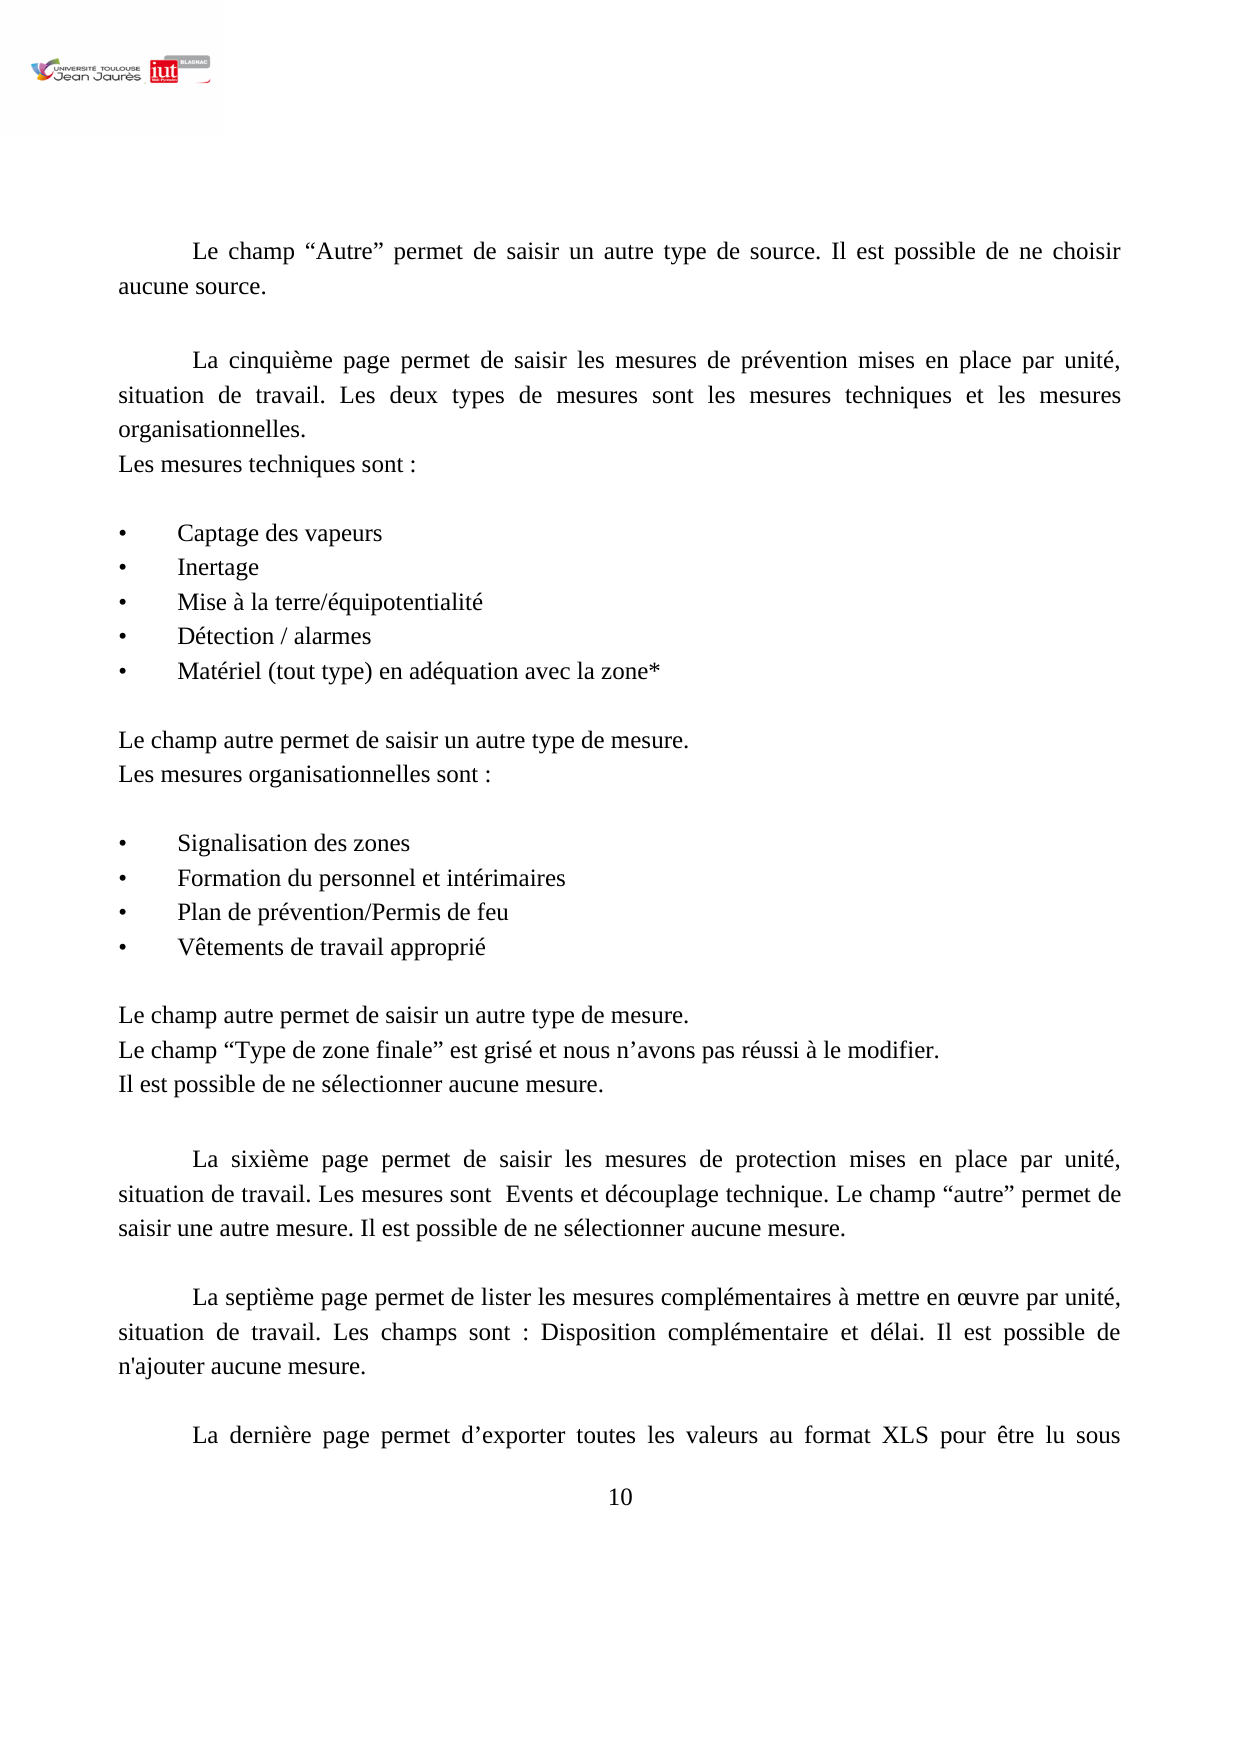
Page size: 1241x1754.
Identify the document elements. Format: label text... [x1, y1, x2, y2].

text La dernière page permet d’exporter toutes les valeurs au format XLS pour être lu sous [118, 1420, 1122, 1449]
text Le champ “Autre” permet de saisir un autre type de source. Il est possible de ne choisir aucune source. [118, 236, 1122, 299]
text Les mesures organisationnelles sont : [118, 759, 1122, 788]
list Signalisation des zones [118, 828, 1122, 857]
text La sixième page permet de saisir les mesures de protection mises en place par unité, situation de travail. Les mesures sont Events et découplage technique. Le champ “autre” permet de saisir une autre mesure. Il est possible de ne sélectionner aucune mesure. [118, 1144, 1122, 1242]
text La septième page permet de lister les mesures complémentaires à mettre en œuvre par unité, situation de travail. Les champs sont : Disposition complémentaire et délai. Il est possible de n'ajouter aucune mesure. [118, 1282, 1122, 1380]
text La cinquième page permet de saisir les mesures de prévention mises en place par unité, situation de travail. Les deux types de mesures sont les mesures techniques et les mesures organisationnelles. [118, 345, 1122, 443]
list Matériel (tout type) en adéquation avec la zone* [118, 656, 1122, 684]
text Le champ autre permet de saisir un autre type de mesure. [118, 725, 1122, 753]
list Mise à la terre/équipotentialité [118, 587, 1122, 616]
text Il est possible de ne sélectionner aucune mesure. [118, 1069, 1122, 1098]
text Le champ autre permet de saisir un autre type de mesure. [118, 1001, 1122, 1029]
text Les mesures techniques sont : [118, 449, 1122, 478]
picture [0, 2, 226, 135]
list Plan de prévention/Permis de feu [118, 897, 1122, 926]
list Captage des vapeurs [118, 518, 1122, 547]
list Inertage [118, 552, 1122, 581]
list Formation du personnel et intérimaires [118, 863, 1122, 891]
list Détection / alarmes [118, 621, 1122, 650]
text Le champ “Type de zone finale” est grisé et nous n’avons pas réussi à le modifier. [118, 1035, 1122, 1064]
list Vêtements de travail approprié [118, 932, 1122, 960]
